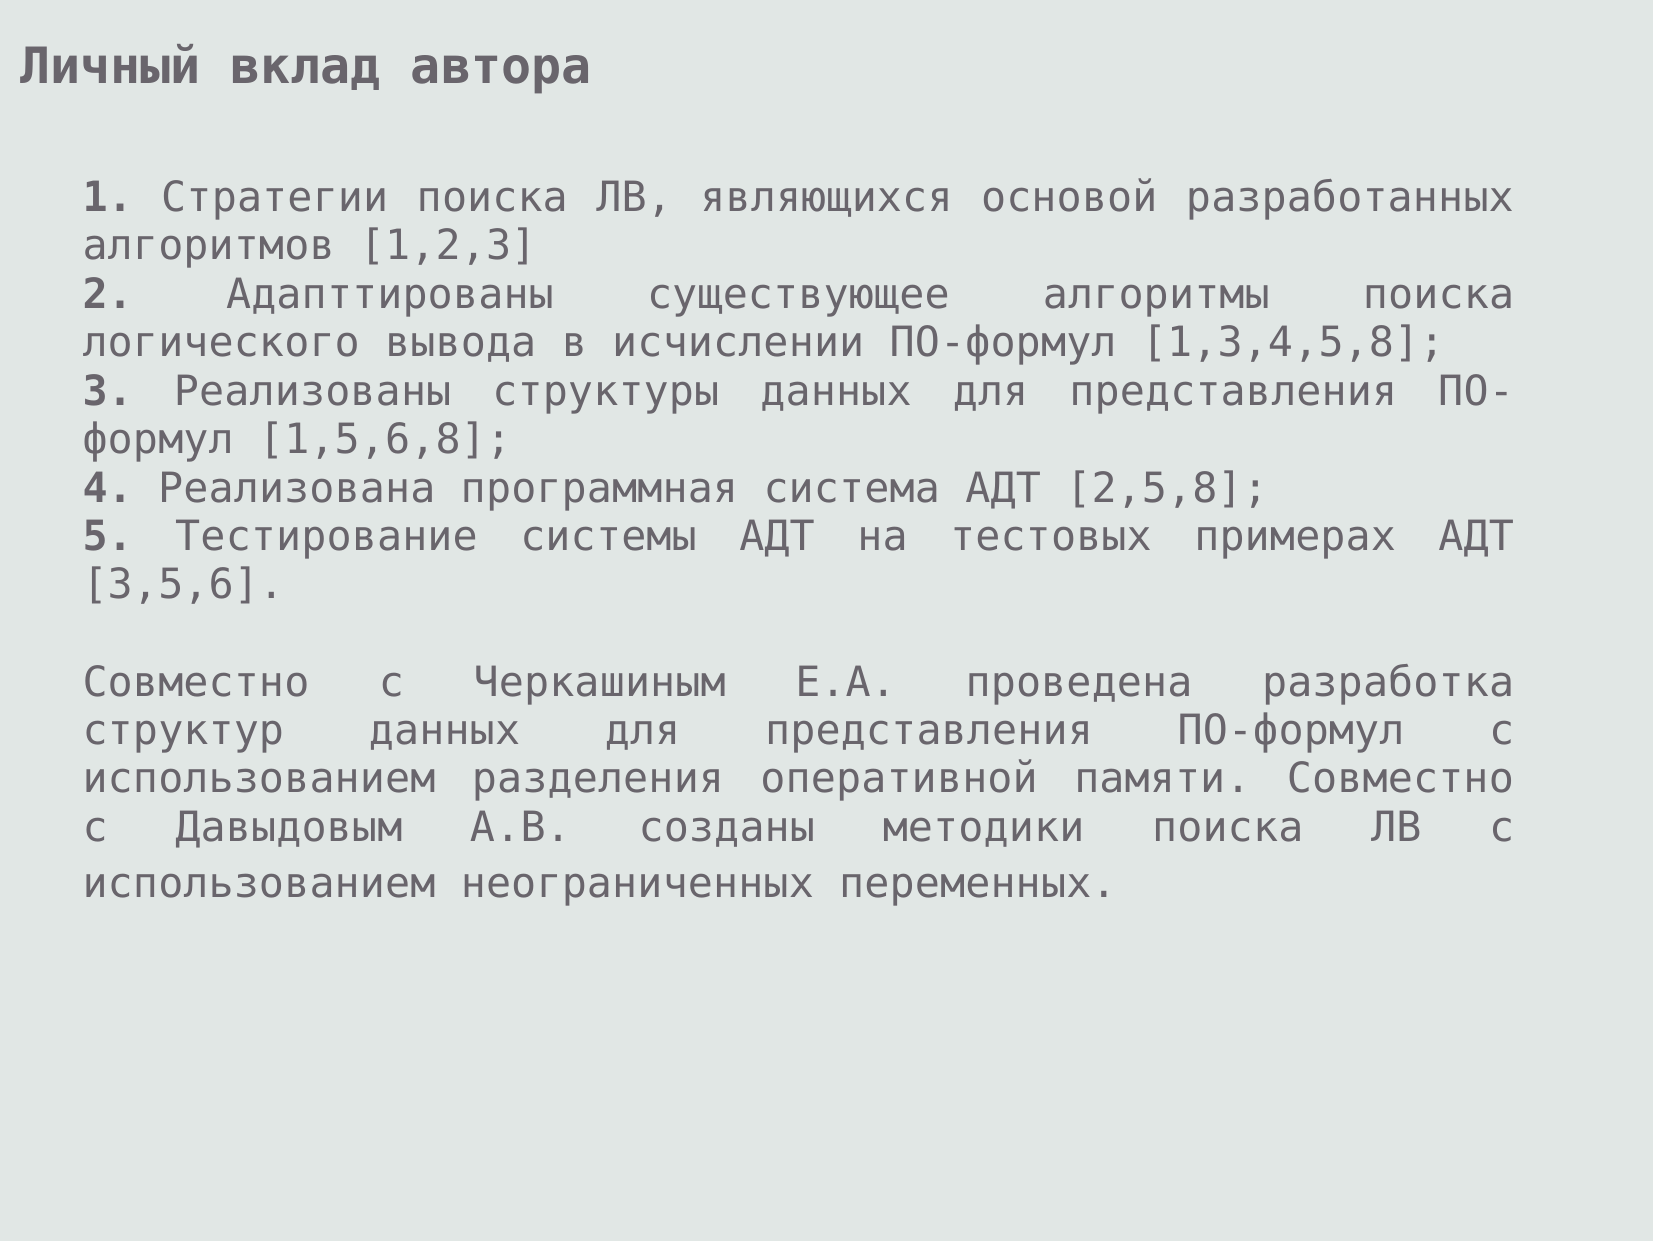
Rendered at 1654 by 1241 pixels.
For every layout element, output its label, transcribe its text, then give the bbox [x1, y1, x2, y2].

text_box 1. Стратегии поиска ЛВ, являющихся основой разработанных алгоритмов [1,2,3] 2. Адапттированы существующее алгоритмы поиска логического вывода в исчислении ПО-формул [1,3,4,5,8]; 3. Реализованы структуры данных для представления ПО-формул [1,5,6,8]; 4. Реализована программная система АДТ [2,5,8]; 5. Тестирование системы АДТ на тестовых примерах АДТ [3,5,6]. Совместно с Черкашиным Е.А. проведена разработка структур данных для представления ПО-формул с использованием разделения оперативной памяти. Совместно с Давыдовым А.В. созданы методики поиска ЛВ с использованием неограниченных переменных. [67, 165, 1531, 1156]
text_box Личный вклад автора [6, 30, 1231, 104]
